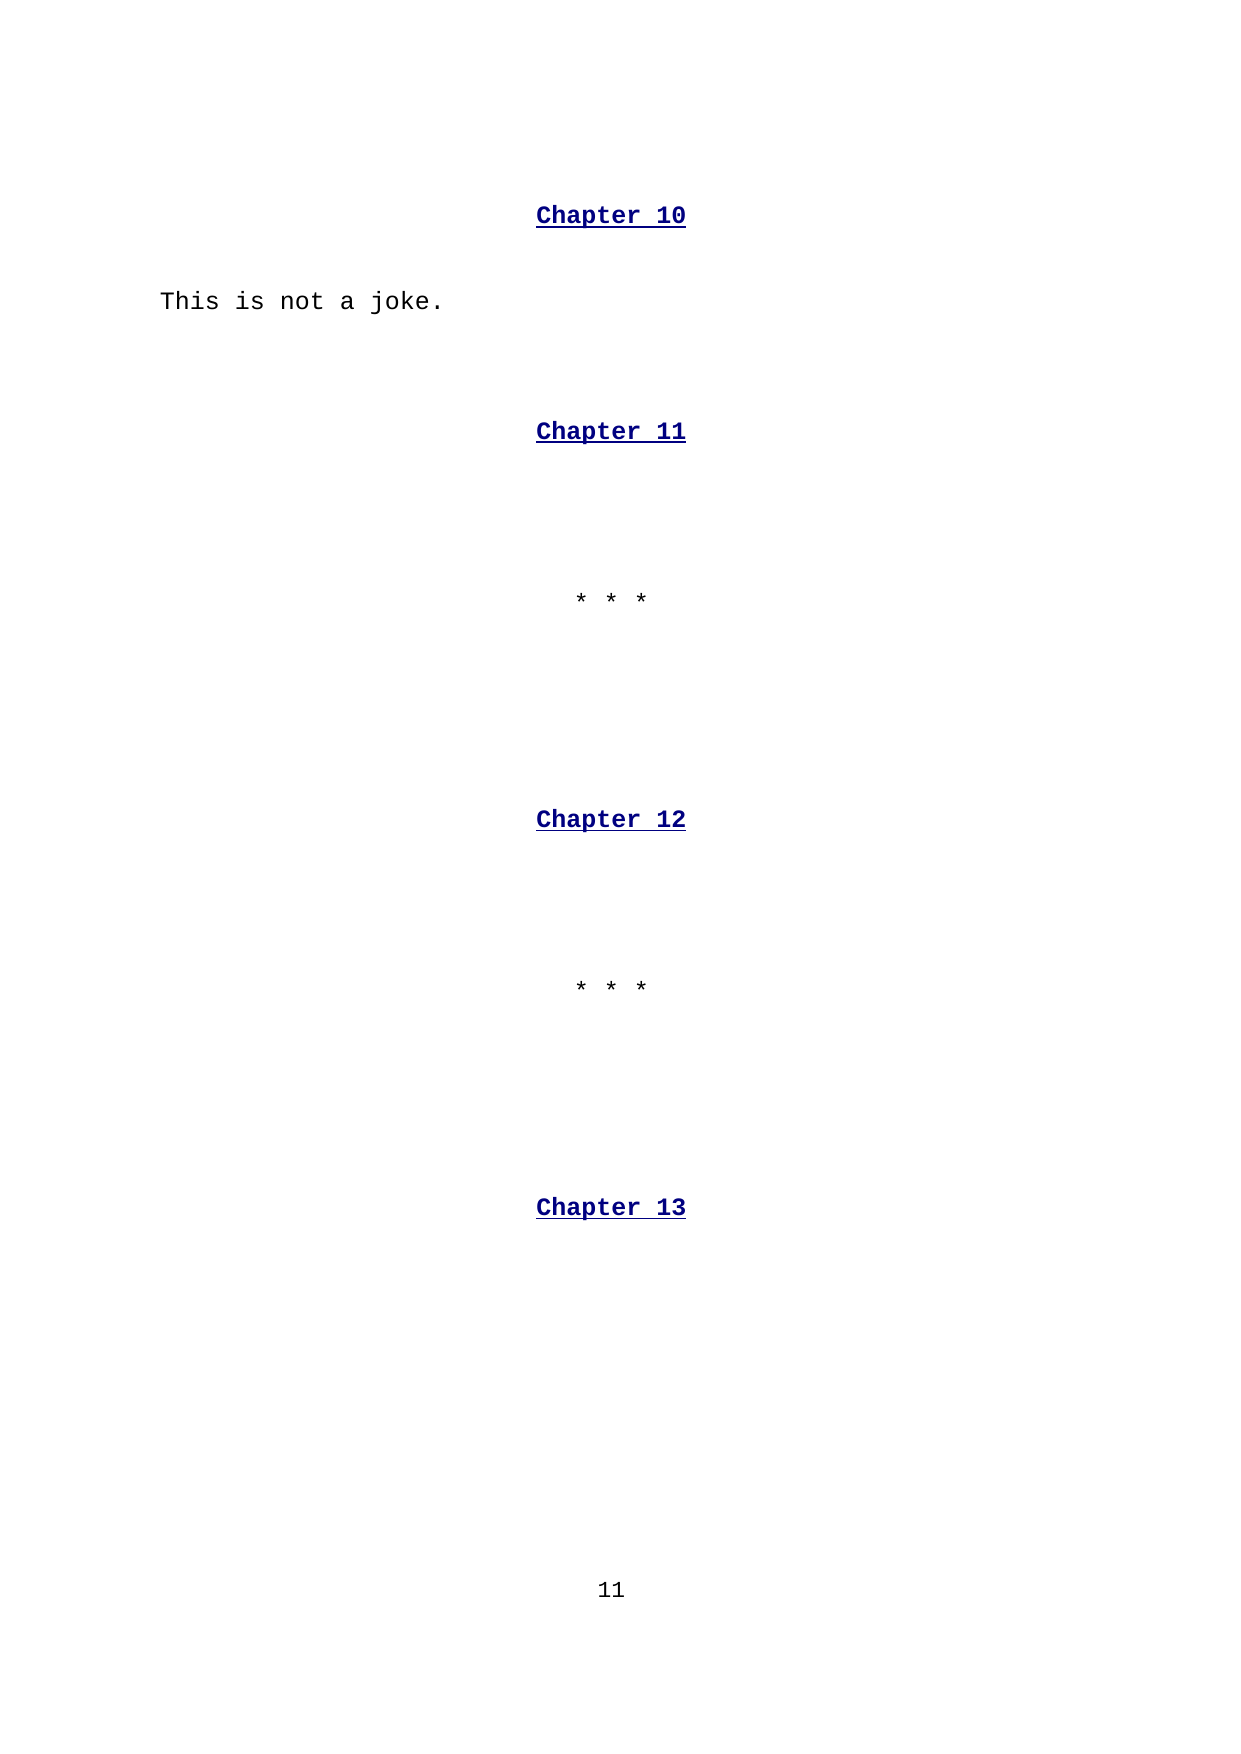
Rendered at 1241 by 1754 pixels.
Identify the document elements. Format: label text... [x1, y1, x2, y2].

text This is not a joke. [159, 275, 1063, 318]
subtitle Chapter 11 [159, 404, 1063, 448]
subtitle Chapter 13 [159, 1181, 1063, 1224]
subtitle Chapter 12 [159, 793, 1063, 836]
subtitle * * * [159, 965, 1063, 1008]
subtitle Chapter 10 [159, 189, 1063, 232]
subtitle * * * [159, 577, 1063, 620]
